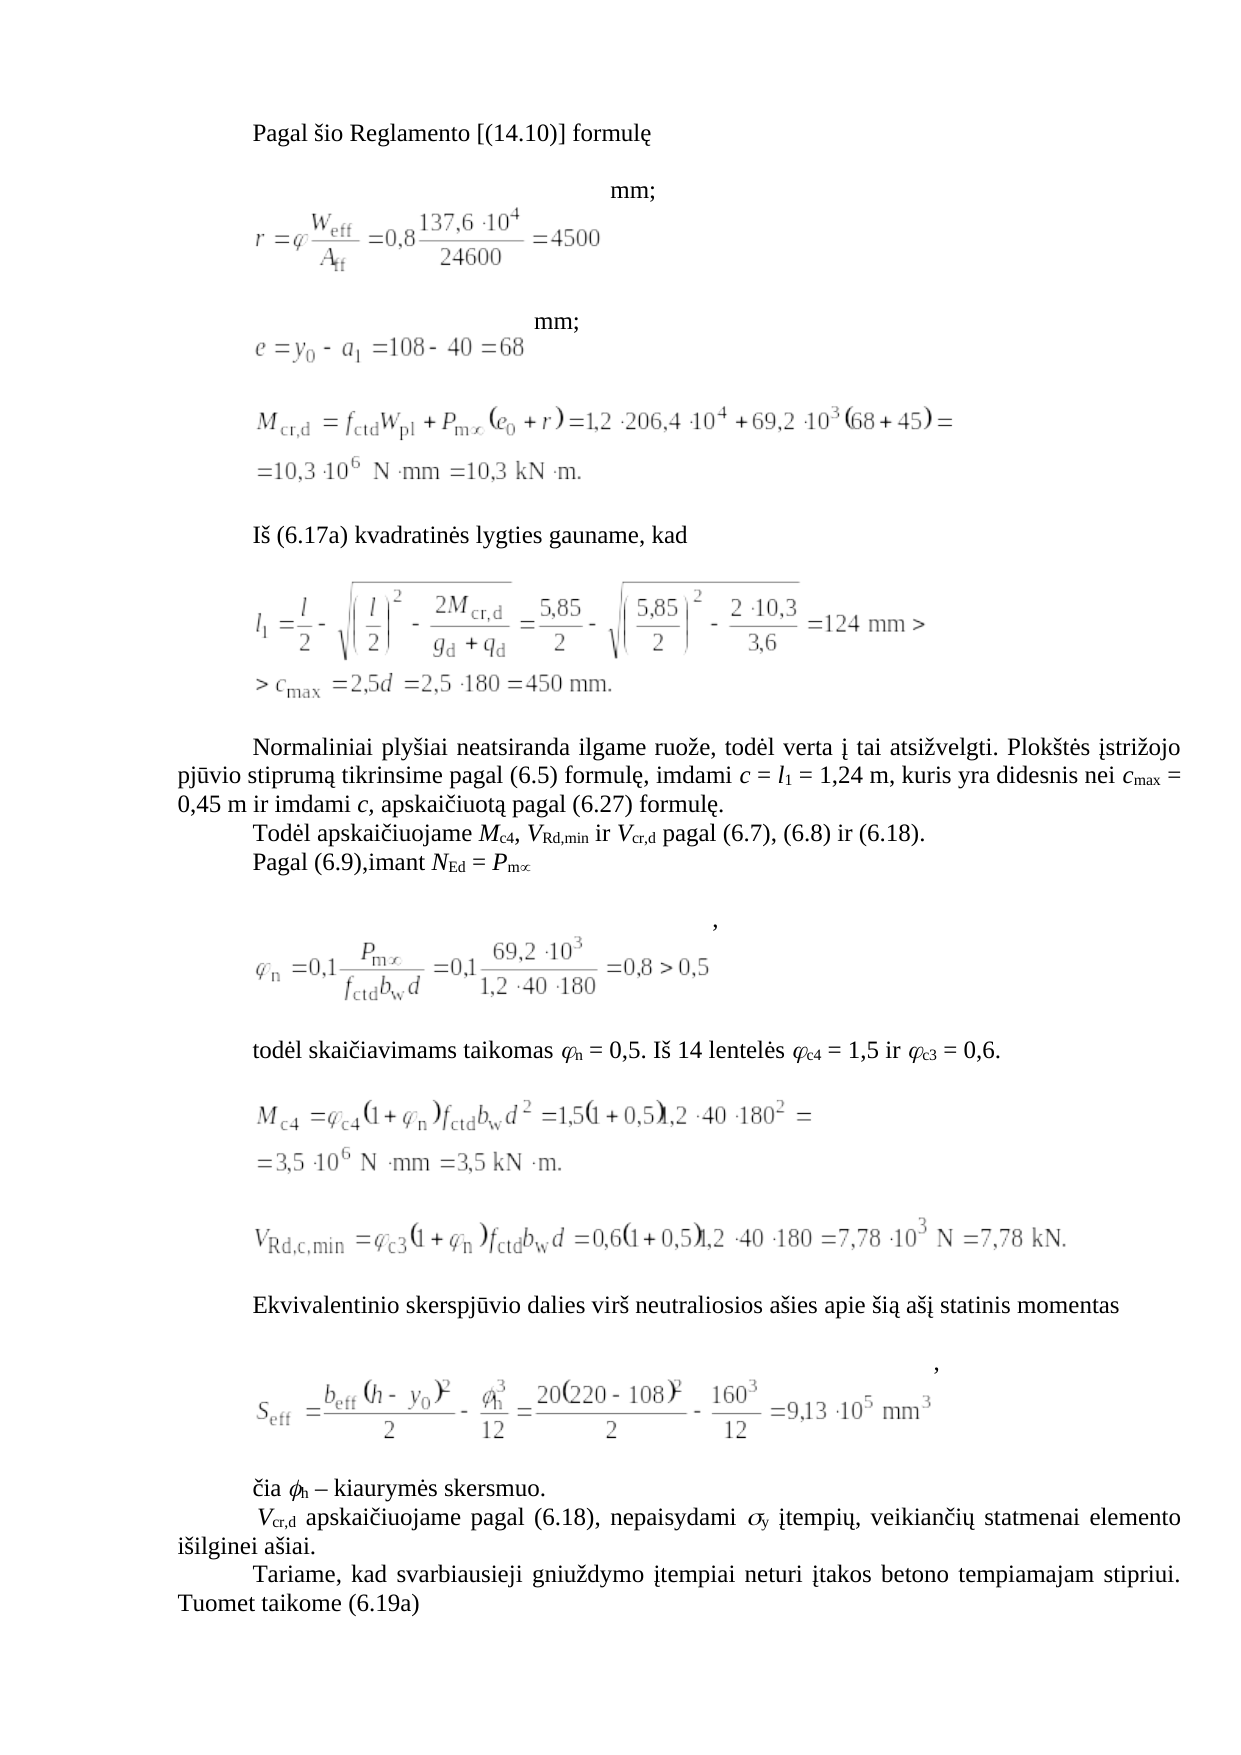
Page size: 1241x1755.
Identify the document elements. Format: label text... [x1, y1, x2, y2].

text čia fh – kiaurymės skersmuo. [177, 1473, 1181, 1502]
text Iš (6.17a) kvadratinės lygties gauname, kad [177, 520, 1181, 549]
text , [177, 1347, 1181, 1444]
text Ekvivalentinio skerspjūvio dalies virš neutraliosios ašies apie šią ašį statinis momentas [177, 1290, 1181, 1319]
text todėl skaičiavimams taikomas jn = 0,5. Iš 14 lentelės jc4 = 1,5 ir jc3 = 0,6. [177, 1035, 1181, 1064]
text Pagal šio Reglamento [(14.10)] formulę [177, 118, 1181, 147]
text Vcr,d apskaičiuojame pagal (6.18), nepaisydami sy įtempių, veikiančių statmenai elemento išilginei ašiai. [177, 1502, 1181, 1559]
text Todėl apskaičiuojame Mc4, VRd,min ir Vcr,d pagal (6.7), (6.8) ir (6.18). [177, 818, 1181, 847]
text Normaliniai plyšiai neatsiranda ilgame ruože, todėl verta į tai atsižvelgti. Plokštės įstrižojo pjūvio stiprumą tikrinsime pagal (6.5) formulę, imdami c = l1 = 1,24 m, kuris yra didesnis nei cmax = 0,45 m ir imdami c, apskaičiuotą pagal (6.27) formulę. [177, 732, 1181, 818]
text mm; [177, 306, 1181, 369]
text , [177, 904, 1181, 1006]
text mm; [177, 176, 1181, 278]
text Tariame, kad svarbiausieji gniuždymo įtempiai neturi įtakos betono tempiamajam stipriui. Tuomet taikome (6.19a) [177, 1559, 1181, 1617]
text Pagal (6.9),imant NEd = Pmµ [177, 847, 1181, 875]
